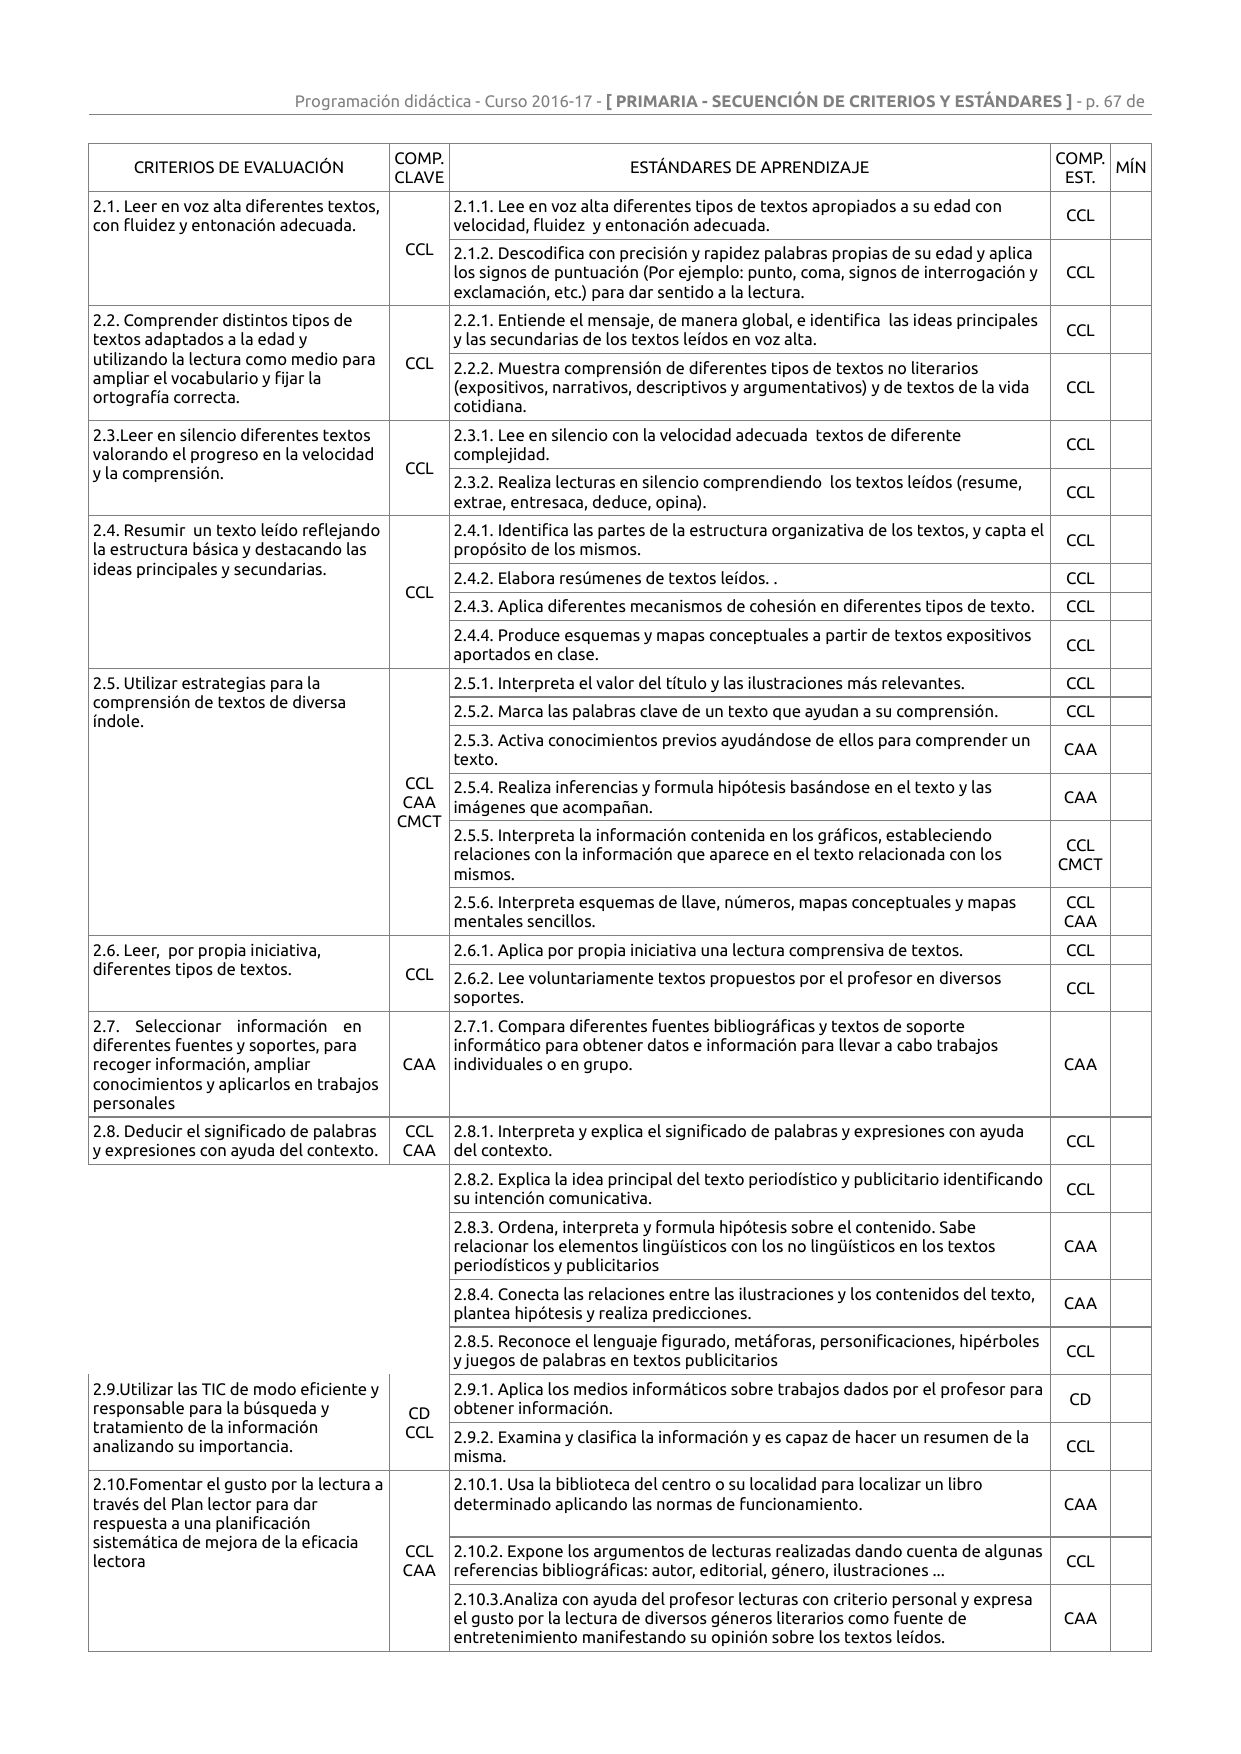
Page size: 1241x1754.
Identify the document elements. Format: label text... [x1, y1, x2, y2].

table_cell [1111, 821, 1151, 887]
table_cell CCL [1051, 240, 1110, 305]
table_cell [1111, 354, 1151, 420]
table_cell 2.10.3.Analiza con ayuda del profesor lecturas con criterio personal y expresa el gusto por la lectura de diversos géneros literarios como fuente de entretenimiento manifestando su opinión sobre los textos leídos. [450, 1585, 1050, 1651]
table_cell [1111, 1585, 1151, 1651]
table_cell 2.8. Deducir el significado de palabras y expresiones con ayuda del contexto. [89, 1118, 389, 1164]
table_cell CCL CAA [390, 1471, 449, 1651]
table_cell 2.8.2. Explica la idea principal del texto periodístico y publicitario identificando su intención comunicativa. [450, 1165, 1050, 1212]
table_cell 2.1.2. Descodifica con precisión y rapidez palabras propias de su edad y aplica los signos de puntuación (Por ejemplo: punto, coma, signos de interrogación y exclamación, etc.) para dar sentido a la lectura. [450, 240, 1050, 305]
table_cell 2.8.1. Interpreta y explica el significado de palabras y expresiones con ayuda del contexto. [450, 1118, 1050, 1164]
table_cell CCL [1051, 1328, 1110, 1374]
table_cell [1111, 1471, 1151, 1536]
table_cell 2.9.Utilizar las TIC de modo eficiente y responsable para la búsqueda y tratamiento de la información analizando su importancia. [89, 1374, 389, 1469]
table_cell 2.4.3. Aplica diferentes mecanismos de cohesión en diferentes tipos de texto. [450, 593, 1050, 620]
table_cell CAA [1051, 726, 1110, 773]
table_cell CCL [1051, 354, 1110, 420]
table_cell CAA [1051, 1280, 1110, 1326]
table_cell 2.2.1. Entiende el mensaje, de manera global, e identifica las ideas principales y las secundarias de los textos leídos en voz alta. [450, 306, 1050, 353]
table_cell CCL [1051, 1423, 1110, 1469]
table_cell CCL [1051, 1118, 1110, 1164]
table_cell [1111, 1328, 1151, 1374]
table_cell [1111, 1280, 1151, 1326]
table_cell [1111, 192, 1151, 238]
table_cell CAA [1051, 1012, 1110, 1116]
table_cell 2.4.2. Elabora resúmenes de textos leídos. . [450, 564, 1050, 592]
table_cell CCL CAA [1051, 888, 1110, 935]
table_header MÍN [1111, 144, 1151, 191]
table_cell 2.4. Resumir un texto leído reflejando la estructura básica y destacando las ideas principales y secundarias. [89, 516, 389, 668]
table_cell CCL [1051, 669, 1110, 696]
table_cell [1111, 936, 1151, 963]
table_cell 2.5.3. Activa conocimientos previos ayudándose de ellos para comprender un texto. [450, 726, 1050, 773]
table_cell 2.8.5. Reconoce el lenguaje figurado, metáforas, personificaciones, hipérboles y juegos de palabras en textos publicitarios [450, 1328, 1050, 1374]
table_cell CCL [1051, 564, 1110, 592]
table_cell [1111, 1423, 1151, 1469]
table_cell [1111, 1213, 1151, 1279]
table_cell CCL CAA CMCT [390, 669, 449, 935]
table_cell CCL [1051, 965, 1110, 1011]
table_cell CCL [1051, 1538, 1110, 1584]
table_cell 2.5.5. Interpreta la información contenida en los gráficos, estableciendo relaciones con la información que aparece en el texto relacionada con los mismos. [450, 821, 1050, 887]
table_cell [1111, 774, 1151, 820]
table_cell CAA [390, 1012, 449, 1116]
table_cell [1111, 965, 1151, 1011]
table_cell [1111, 516, 1151, 563]
table_cell CCL [390, 421, 449, 515]
table_cell 2.3.1. Lee en silencio con la velocidad adecuada textos de diferente complejidad. [450, 421, 1050, 468]
table_cell [1111, 1118, 1151, 1164]
table_cell 2.7. Seleccionar información en diferentes fuentes y soportes, para recoger información, ampliar conocimientos y aplicarlos en trabajos personales [89, 1012, 389, 1116]
table_cell 2.6.2. Lee voluntariamente textos propuestos por el profesor en diversos soportes. [450, 965, 1050, 1011]
table_cell CCL [1051, 306, 1110, 353]
table_cell CCL [1051, 192, 1110, 238]
table_cell CCL [1051, 936, 1110, 963]
table_cell 2.1.1. Lee en voz alta diferentes tipos de textos apropiados a su edad con velocidad, fluidez y entonación adecuada. [450, 192, 1050, 238]
table_cell 2.10.2. Expone los argumentos de lecturas realizadas dando cuenta de algunas referencias bibliográficas: autor, editorial, género, ilustraciones ... [450, 1538, 1050, 1584]
table_cell 2.7.1. Compara diferentes fuentes bibliográficas y textos de soporte informático para obtener datos e información para llevar a cabo trabajos individuales o en grupo. [450, 1012, 1050, 1116]
table_cell CD CCL [390, 1374, 449, 1469]
table_cell CAA [1051, 774, 1110, 820]
table_cell [1111, 726, 1151, 773]
table_cell [1111, 469, 1151, 515]
table_header CRITERIOS DE EVALUACIÓN [89, 144, 389, 191]
table_cell 2.10.Fomentar el gusto por la lectura a través del Plan lector para dar respuesta a una planificación sistemática de mejora de la eficacia lectora [89, 1471, 389, 1651]
table_cell [1111, 421, 1151, 468]
table_cell 2.3.2. Realiza lecturas en silencio comprendiendo los textos leídos (resume, extrae, entresaca, deduce, opina). [450, 469, 1050, 515]
table_cell [1111, 669, 1151, 696]
table_header ESTÁNDARES DE APRENDIZAJE [450, 144, 1050, 191]
table_cell 2.10.1. Usa la biblioteca del centro o su localidad para localizar un libro determinado aplicando las normas de funcionamiento. [450, 1471, 1050, 1536]
table_cell CCL CMCT [1051, 821, 1110, 887]
table_cell 2.2. Comprender distintos tipos de textos adaptados a la edad y utilizando la lectura como medio para ampliar el vocabulario y fijar la ortografía correcta. [89, 306, 389, 420]
table_cell 2.5.4. Realiza inferencias y formula hipótesis basándose en el texto y las imágenes que acompañan. [450, 774, 1050, 820]
table_cell [1111, 888, 1151, 935]
table_cell [1111, 564, 1151, 592]
table_cell CCL [390, 936, 449, 1011]
table_cell CCL [390, 306, 449, 420]
table_cell CCL CAA [390, 1118, 449, 1164]
table_cell 2.4.4. Produce esquemas y mapas conceptuales a partir de textos expositivos aportados en clase. [450, 621, 1050, 668]
table_cell [1111, 1012, 1151, 1116]
table_cell 2.5.1. Interpreta el valor del título y las ilustraciones más relevantes. [450, 669, 1050, 696]
table_cell 2.6. Leer, por propia iniciativa, diferentes tipos de textos. [89, 936, 389, 1011]
table_cell 2.5. Utilizar estrategias para la comprensión de textos de diversa índole. [89, 669, 389, 935]
table_cell CAA [1051, 1471, 1110, 1536]
table_cell [1111, 1165, 1151, 1212]
table_cell 2.8.4. Conecta las relaciones entre las ilustraciones y los contenidos del texto, plantea hipótesis y realiza predicciones. [450, 1280, 1050, 1326]
table_cell CAA [1051, 1585, 1110, 1651]
table_cell CCL [1051, 698, 1110, 725]
table_cell 2.9.2. Examina y clasifica la información y es capaz de hacer un resumen de la misma. [450, 1423, 1050, 1469]
table_cell CCL [1051, 469, 1110, 515]
table_cell CCL [390, 192, 449, 305]
table_cell [1111, 1375, 1151, 1422]
table_cell 2.5.2. Marca las palabras clave de un texto que ayudan a su comprensión. [450, 698, 1050, 725]
table_cell CCL [1051, 593, 1110, 620]
table_cell 2.3.Leer en silencio diferentes textos valorando el progreso en la velocidad y la comprensión. [89, 421, 389, 515]
table_cell 2.2.2. Muestra comprensión de diferentes tipos de textos no literarios (expositivos, narrativos, descriptivos y argumentativos) y de textos de la vida cotidiana. [450, 354, 1050, 420]
table_cell [1111, 240, 1151, 305]
table_cell [1111, 306, 1151, 353]
table_cell CCL [390, 516, 449, 668]
table_cell CCL [1051, 421, 1110, 468]
table_cell CCL [1051, 516, 1110, 563]
table_cell [1111, 621, 1151, 668]
table_cell 2.5.6. Interpreta esquemas de llave, números, mapas conceptuales y mapas mentales sencillos. [450, 888, 1050, 935]
table_cell 2.6.1. Aplica por propia iniciativa una lectura comprensiva de textos. [450, 936, 1050, 963]
table_header COMP. CLAVE [390, 144, 449, 191]
table_cell [1111, 1538, 1151, 1584]
table_cell [1111, 698, 1151, 725]
table_cell 2.9.1. Aplica los medios informáticos sobre trabajos dados por el profesor para obtener información. [450, 1375, 1050, 1422]
table_cell CCL [1051, 621, 1110, 668]
table_cell 2.8.3. Ordena, interpreta y formula hipótesis sobre el contenido. Sabe relacionar los elementos lingüísticos con los no lingüísticos en los textos periodísticos y publicitarios [450, 1213, 1050, 1279]
table_cell [1111, 593, 1151, 620]
table_cell 2.1. Leer en voz alta diferentes textos, con fluidez y entonación adecuada. [89, 192, 389, 305]
table_header COMP. EST. [1051, 144, 1110, 191]
table_cell CAA [1051, 1213, 1110, 1279]
table_cell CD [1051, 1375, 1110, 1422]
table_cell CCL [1051, 1165, 1110, 1212]
table_cell 2.4.1. Identifica las partes de la estructura organizativa de los textos, y capta el propósito de los mismos. [450, 516, 1050, 563]
